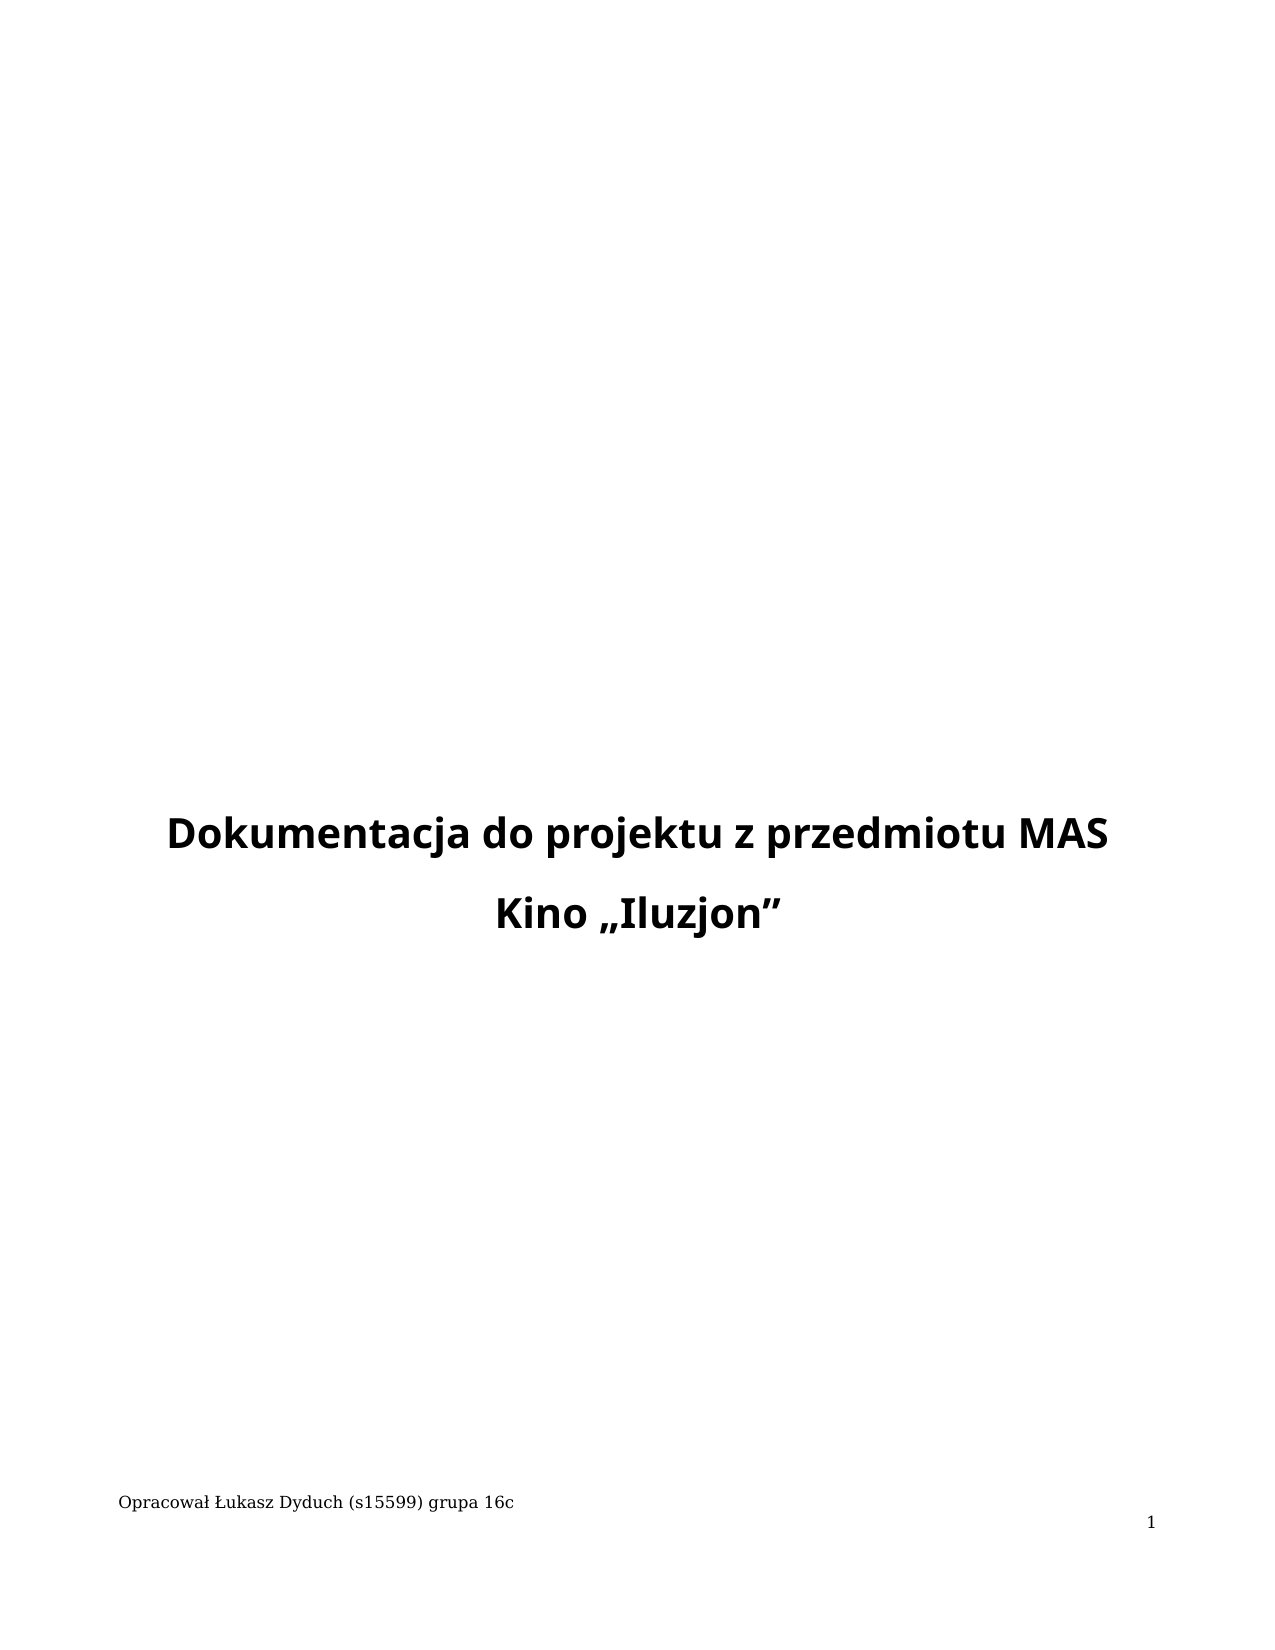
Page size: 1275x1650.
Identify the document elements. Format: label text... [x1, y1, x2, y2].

text Kino „Iluzjon” [118, 883, 1157, 940]
text Dokumentacja do projektu z przedmiotu MAS [118, 804, 1157, 860]
